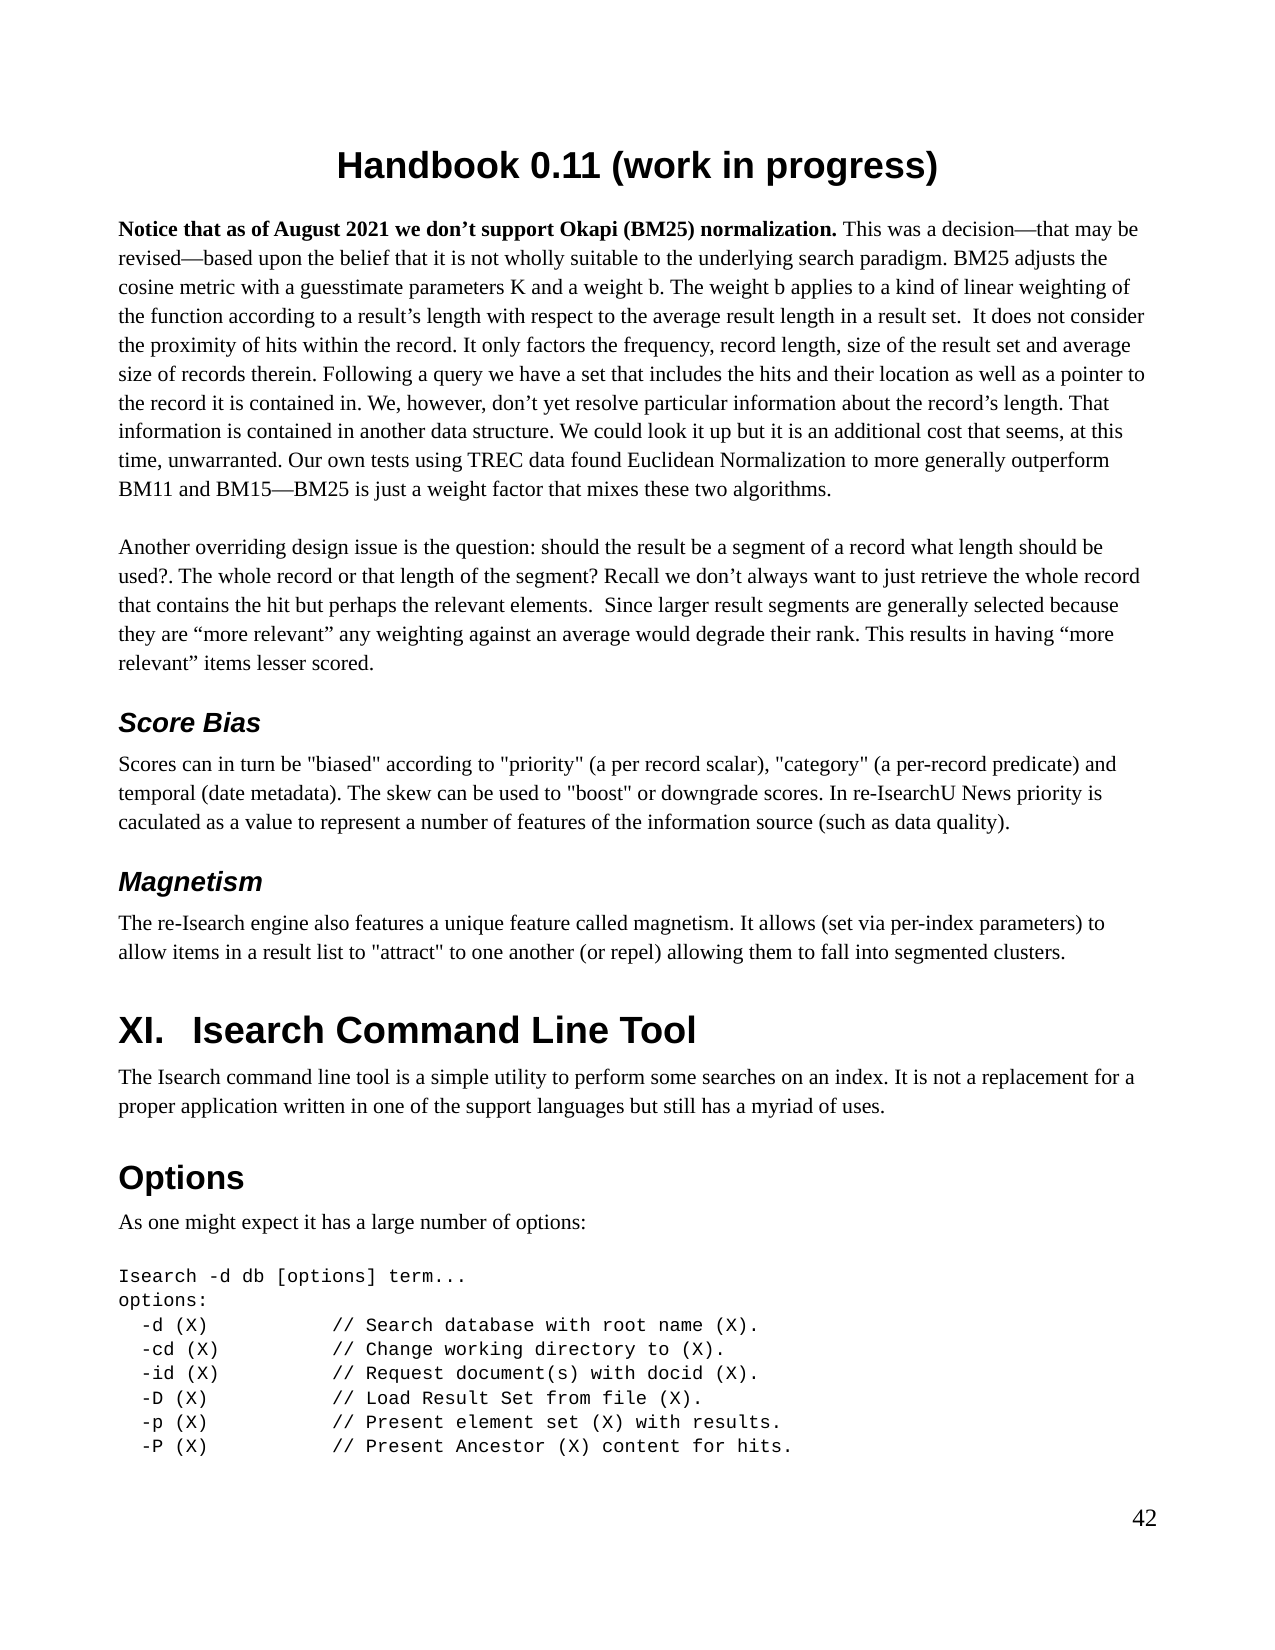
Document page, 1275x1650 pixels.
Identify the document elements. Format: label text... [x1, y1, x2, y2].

text Another overriding design issue is the question: should the result be a segment of a record what length should be used?. The whole record or that length of the segment? Recall we don’t always want to just retrieve the whole record that contains the hit but perhaps the relevant elements. Since larger result segments are generally selected because they are “more relevant” any weighting against an average would degrade their rank. This results in having “more relevant” items lesser scored. [118, 534, 1157, 675]
text Notice that as of August 2021 we don’t support Okapi (BM25) normalization. This was a decision—that may be revised—based upon the belief that it is not wholly suitable to the underlying search paradigm. BM25 adjusts the cosine metric with a guesstimate parameters K and a weight b. The weight b applies to a kind of linear weighting of the function according to a result’s length with respect to the average result length in a result set. It does not consider the proximity of hits within the record. It only factors the frequency, record length, size of the result set and average size of records therein. Following a query we have a set that includes the hits and their location as well as a pointer to the record it is contained in. We, however, don’t yet resolve particular information about the record’s length. That information is contained in another data structure. We could look it up but it is an additional cost that seems, at this time, unwarranted. Our own tests using TREC data found Euclidean Normalization to more generally outperform BM11 and BM15—BM25 is just a weight factor that mixes these two algorithms. [118, 216, 1157, 502]
text -P (X) // Present Ancestor (X) content for hits. [118, 1437, 1157, 1458]
subtitle Score Bias [118, 707, 1157, 738]
subtitle Isearch Command Line Tool [118, 1008, 1157, 1051]
text -D (X) // Load Result Set from file (X). [118, 1388, 1157, 1410]
text -d (X) // Search database with root name (X). [118, 1315, 1157, 1337]
text -p (X) // Present element set (X) with results. [118, 1413, 1157, 1434]
text -cd (X) // Change working directory to (X). [118, 1340, 1157, 1361]
text The Isearch command line tool is a simple utility to perform some searches on an index. It is not a replacement for a proper application written in one of the support languages but still has a myriad of uses. [118, 1064, 1157, 1118]
subtitle Magnetism [118, 865, 1157, 897]
text -id (X) // Request document(s) with docid (X). [118, 1364, 1157, 1385]
text Scores can in turn be "biased" according to "priority" (a per record scalar), "category" (a per-record predicate) and temporal (date metadata). The skew can be used to "boost" or downgrade scores. In re-IsearchU News priority is caculated as a value to represent a number of features of the information source (such as data quality). [118, 751, 1157, 834]
text options: [118, 1291, 1157, 1312]
text As one might expect it has a large number of options: [118, 1209, 1157, 1234]
text The re-Isearch engine also features a unique feature called magnetism. It allows (set via per-index parameters) to allow items in a result list to "attract" to one another (or repel) allowing them to fall into segmented clusters. [118, 910, 1157, 964]
subtitle Options [118, 1157, 1157, 1196]
text Isearch -d db [options] term... [118, 1267, 1157, 1288]
